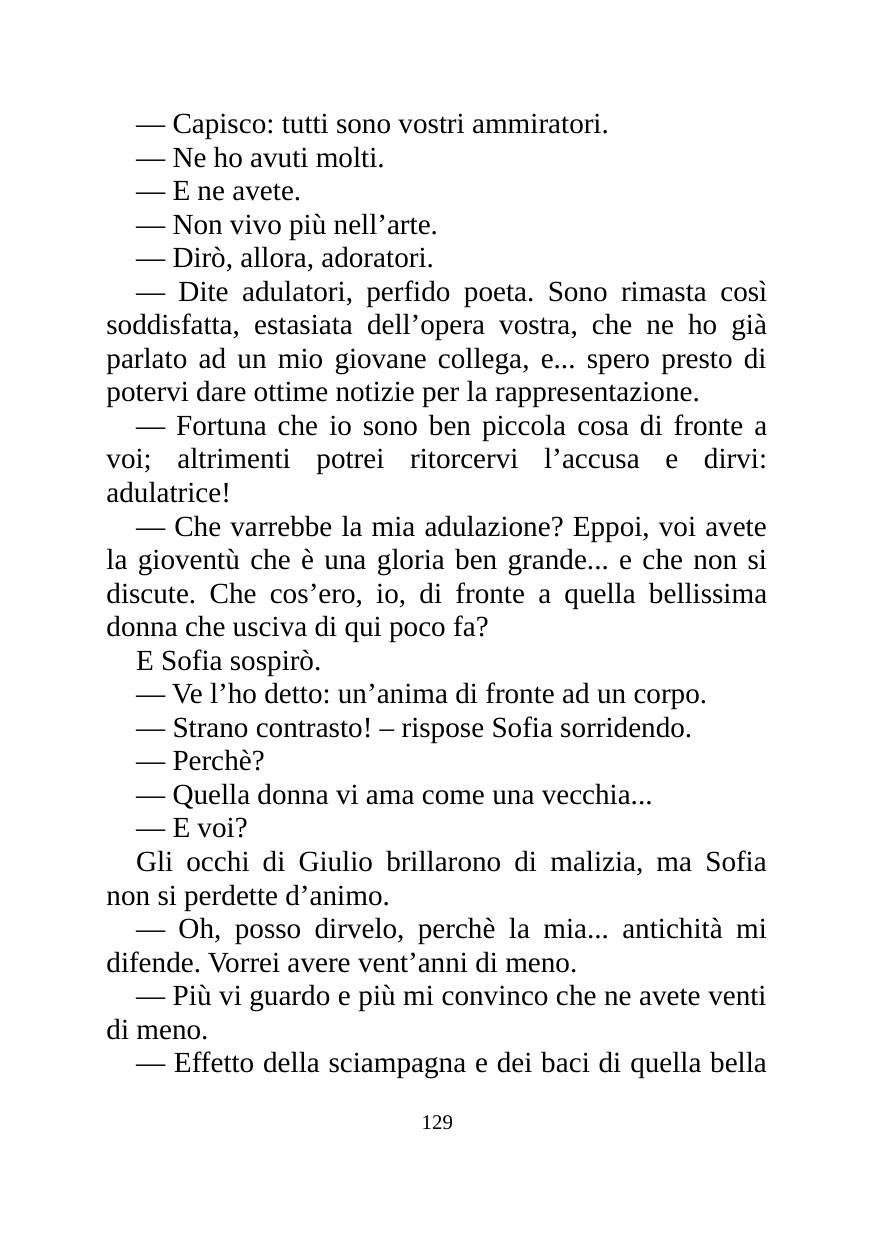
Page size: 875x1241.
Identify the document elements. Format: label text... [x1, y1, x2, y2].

text — Fortuna che io sono ben piccola cosa di fronte a voi; altrimenti potrei ritorcervi l’accusa e dirvi: adulatrice! [106, 408, 768, 509]
text E Sofia sospirò. [106, 643, 768, 676]
text — Effetto della sciampagna e dei baci di quella bella [106, 1045, 768, 1079]
text Gli occhi di Giulio brillarono di malizia, ma Sofia non si perdette d’animo. [106, 844, 768, 911]
text — Strano contrasto! – rispose Sofia sorridendo. [106, 710, 768, 743]
text — Perchè? [106, 743, 768, 777]
text — Più vi guardo e più mi convinco che ne avete venti di meno. [106, 978, 768, 1045]
text — Capisco: tutti sono vostri ammiratori. [106, 106, 768, 140]
text — E ne avete. [106, 173, 768, 207]
text — Oh, posso dirvelo, perchè la mia... antichità mi difende. Vorrei avere vent’anni di meno. [106, 911, 768, 978]
text — Dite adulatori, perfido poeta. Sono rimasta così soddisfatta, estasiata dell’opera vostra, che ne ho già parlato ad un mio giovane collega, e... spero presto di potervi dare ottime notizie per la rappresentazione. [106, 274, 768, 408]
text — Che varrebbe la mia adulazione? Eppoi, voi avete la gioventù che è una gloria ben grande... e che non si discute. Che cos’ero, io, di fronte a quella bellissima donna che usciva di qui poco fa? [106, 509, 768, 643]
text — Ve l’ho detto: un’anima di fronte ad un corpo. [106, 676, 768, 710]
text — Ne ho avuti molti. [106, 140, 768, 173]
text — E voi? [106, 811, 768, 844]
text — Quella donna vi ama come una vecchia... [106, 777, 768, 811]
text — Dirò, allora, adoratori. [106, 240, 768, 274]
text — Non vivo più nell’arte. [106, 207, 768, 240]
